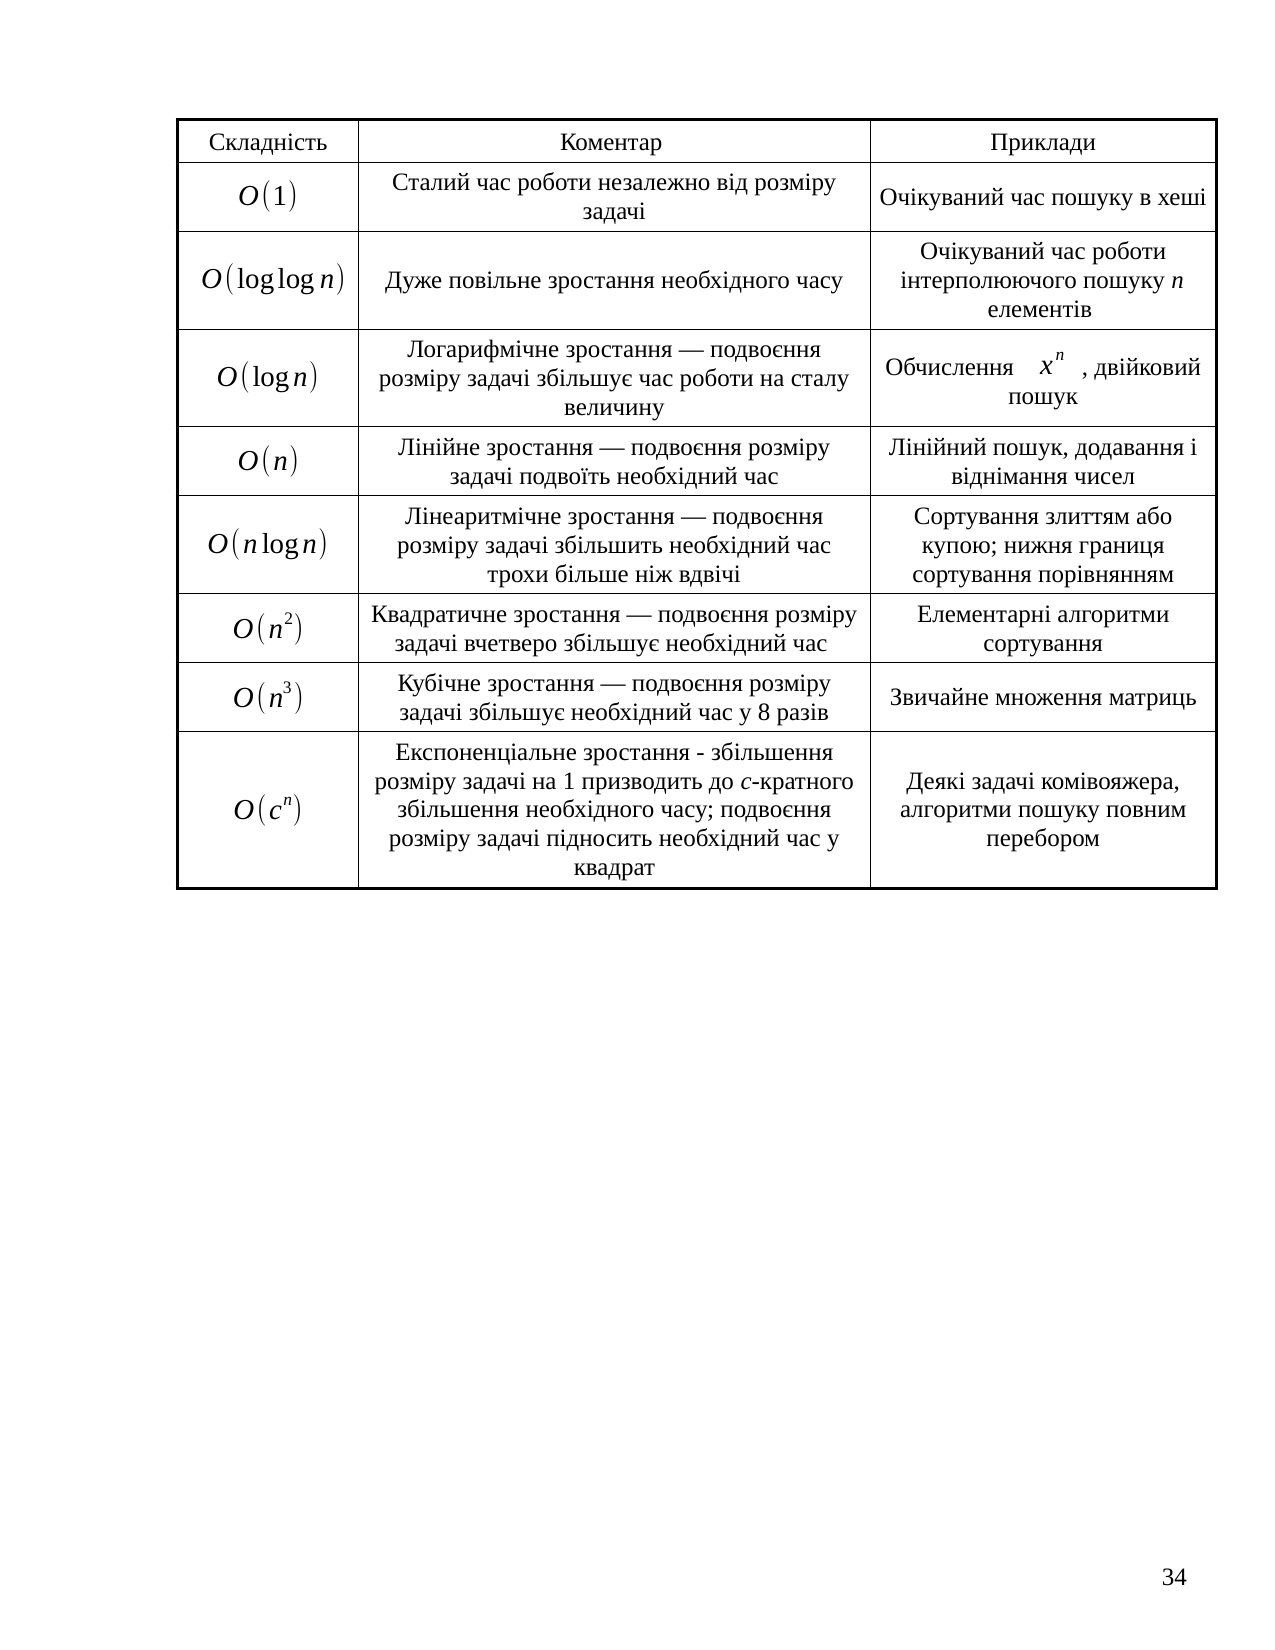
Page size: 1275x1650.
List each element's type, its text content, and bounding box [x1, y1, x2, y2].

table_cell [179, 663, 358, 731]
table_cell [179, 330, 358, 426]
table_cell Лінеаритмічне зростання — подвоєння розміру задачі збільшить необхідний час трохи більше ніж вдвічі [359, 496, 870, 593]
table_cell Сортування злиттям або купою; нижня границя сортування порівнянням [871, 496, 1215, 593]
table_cell Елементарні алгоритми сортування [871, 594, 1215, 662]
table_cell Деякі задачі комівояжера, алгоритми пошуку повним перебором [871, 732, 1215, 887]
table_header Приклади [871, 121, 1215, 162]
table_cell Дуже повільне зростання необхідного часу [359, 232, 870, 328]
table_cell Обчислення , двійковий пошук [871, 330, 1215, 426]
table_cell Логарифмічне зростання — подвоєння розміру задачі збільшує час роботи на сталу величину [359, 330, 870, 426]
table_cell [179, 594, 358, 662]
table_cell Експоненціальне зростання - збільшення розміру задачі на 1 призводить до c-кратного збільшення необхідного часу; подвоєння розміру задачі підносить необхідний час у квадрат [359, 732, 870, 887]
table_cell [179, 427, 358, 495]
table_cell Лінійне зростання — подвоєння розміру задачі подвоїть необхідний час [359, 427, 870, 495]
table_cell Очікуваний час пошуку в хеші [871, 163, 1215, 231]
table_cell Сталий час роботи незалежно від розміру задачі [359, 163, 870, 231]
table_cell Квадратичне зростання — подвоєння розміру задачі вчетверо збільшує необхідний час [359, 594, 870, 662]
table_cell [179, 163, 358, 231]
table_cell Очікуваний час роботи інтерполюючого пошуку n елементів [871, 232, 1215, 328]
table_header Складність [179, 121, 358, 162]
table_cell [179, 732, 358, 887]
table_cell [179, 232, 358, 328]
table_cell Звичайне множення матриць [871, 663, 1215, 731]
table_cell Лінійний пошук, додавання і віднімання чисел [871, 427, 1215, 495]
table_cell Кубічне зростання — подвоєння розміру задачі збільшує необхідний час у 8 разів [359, 663, 870, 731]
table_header Коментар [359, 121, 870, 162]
table_cell [179, 496, 358, 593]
